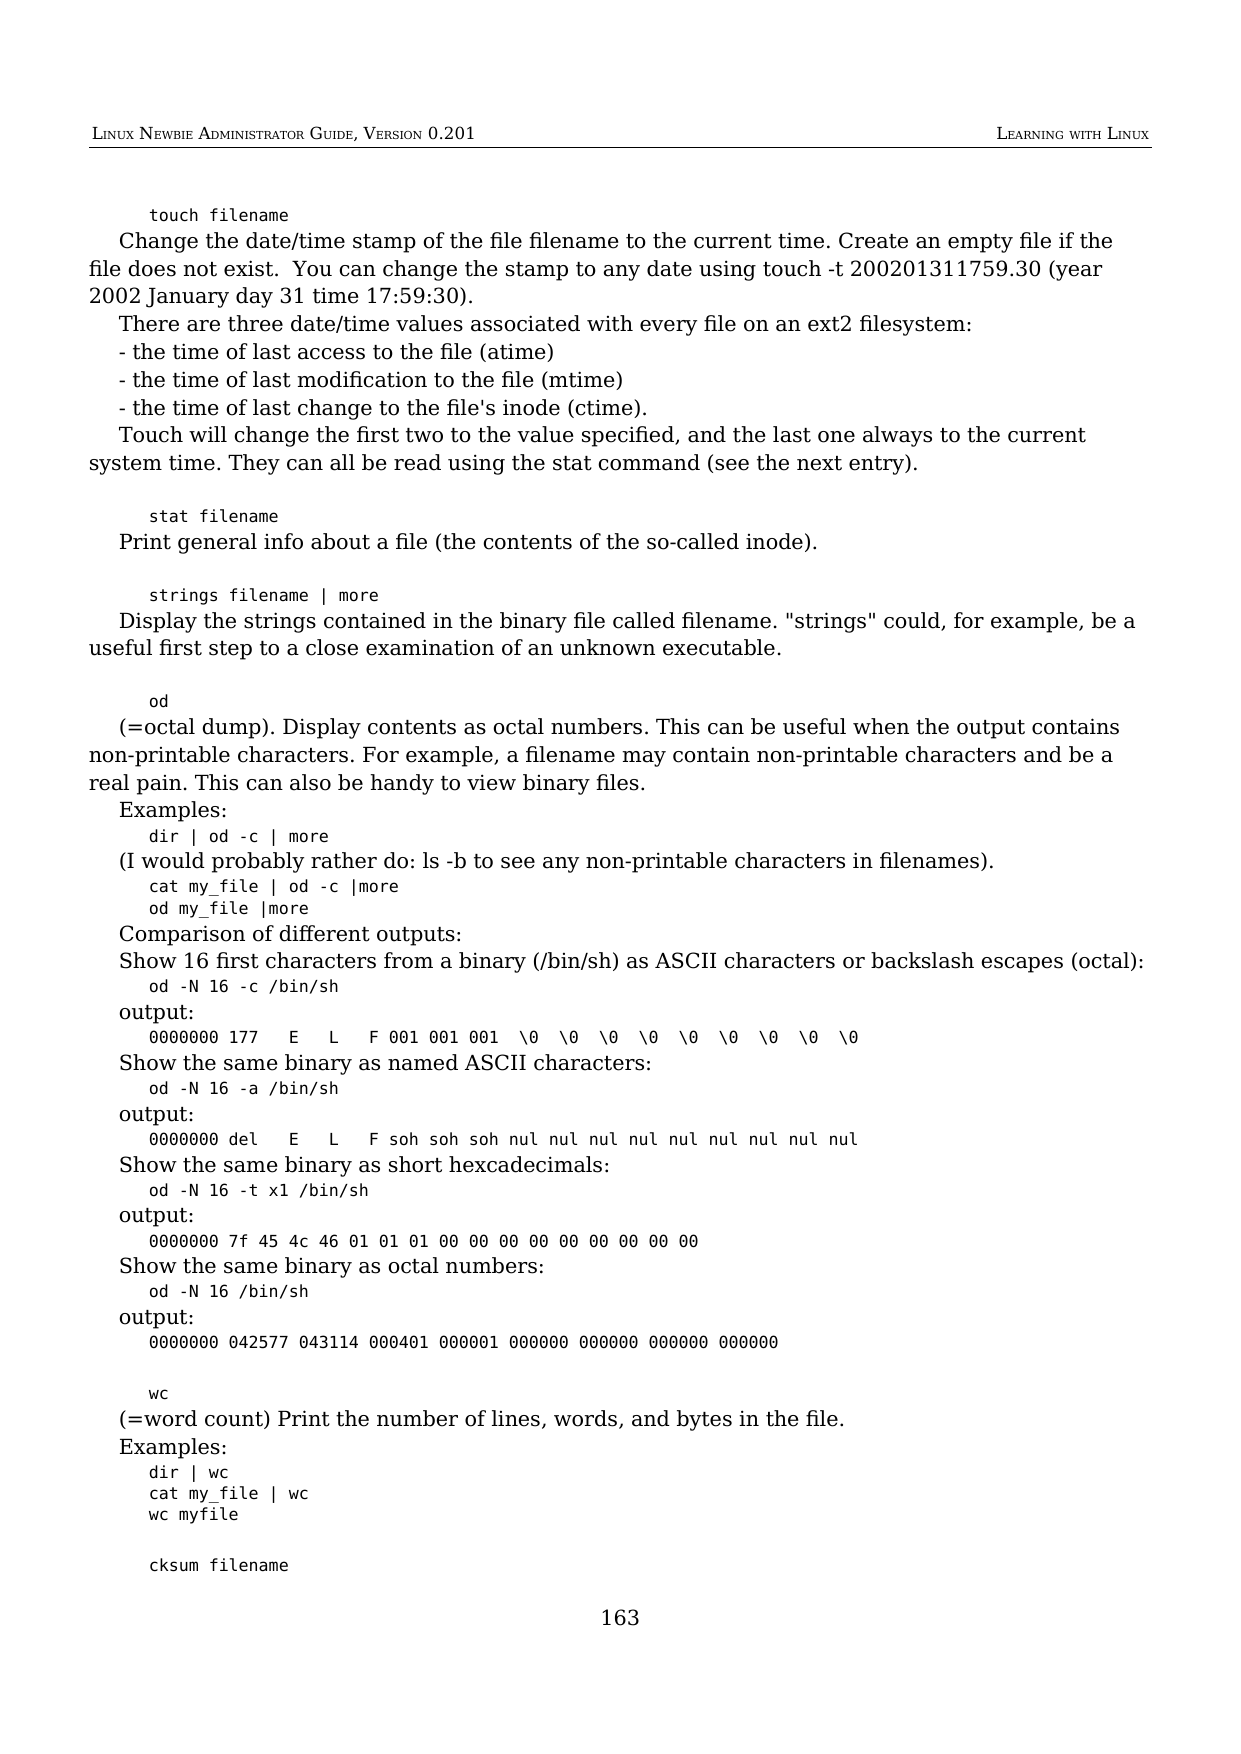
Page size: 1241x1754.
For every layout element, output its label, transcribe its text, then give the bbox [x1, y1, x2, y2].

text Change the date/time stamp of the file filename to the current time. Create an empty file if the file does not exist. You can change the stamp to any date using touch -t 200201311759.30 (year 2002 January day 31 time 17:59:30). [88, 229, 1152, 309]
text (=octal dump). Display contents as octal numbers. This can be useful when the output contains non-printable characters. For example, a filename may contain non-printable characters and be a real pain. This can also be handy to view binary files. [88, 715, 1152, 795]
text od [148, 692, 1152, 712]
text output: [88, 1305, 1152, 1329]
text 0000000 042577 043114 000401 000001 000000 000000 000000 000000 [148, 1333, 1152, 1353]
text Show the same binary as octal numbers: [88, 1254, 1152, 1279]
text touch filename [148, 206, 1152, 225]
text 0000000 del E L F soh soh soh nul nul nul nul nul nul nul nul nul [148, 1130, 1152, 1149]
text wc myfile [148, 1505, 1152, 1525]
text Examples: [88, 1435, 1152, 1459]
text output: [88, 1102, 1152, 1126]
text Show 16 first characters from a binary (/bin/sh) as ASCII characters or backslash escapes (octal): [88, 949, 1152, 974]
text (=word count) Print the number of lines, words, and bytes in the file. [88, 1407, 1152, 1431]
text Show the same binary as short hexcadecimals: [88, 1153, 1152, 1177]
text - the time of last access to the file (atime) [88, 340, 1152, 364]
text - the time of last modification to the file (mtime) [88, 368, 1152, 392]
text strings filename | more [148, 586, 1152, 605]
text Touch will change the first two to the value specified, and the last one always to the current system time. They can all be read using the stat command (see the next entry). [88, 424, 1152, 476]
text cat my_file | wc [148, 1484, 1152, 1503]
text Comparison of different outputs: [88, 922, 1152, 946]
text (I would probably rather do: ls -b to see any non-printable characters in filenames). [88, 849, 1152, 874]
text output: [88, 1204, 1152, 1228]
text Examples: [88, 799, 1152, 823]
text od -N 16 -c /bin/sh [148, 977, 1152, 997]
text od -N 16 -a /bin/sh [148, 1079, 1152, 1098]
text od my_file |more [148, 899, 1152, 918]
text Display the strings contained in the binary file called filename. "strings" could, for example, be a useful first step to a close examination of an unknown executable. [88, 609, 1152, 661]
text wc [148, 1384, 1152, 1403]
text cksum filename [148, 1556, 1152, 1576]
text Print general info about a file (the contents of the so-called inode). [88, 530, 1152, 554]
text od -N 16 /bin/sh [148, 1282, 1152, 1302]
text cat my_file | od -c |more [148, 877, 1152, 897]
text 0000000 7f 45 4c 46 01 01 01 00 00 00 00 00 00 00 00 00 [148, 1231, 1152, 1251]
text There are three date/time values associated with every file on an ext2 filesystem: [88, 312, 1152, 337]
text Show the same binary as named ASCII characters: [88, 1051, 1152, 1075]
text dir | wc [148, 1463, 1152, 1482]
text - the time of last change to the file's inode (ctime). [88, 396, 1152, 420]
text stat filename [148, 507, 1152, 527]
text od -N 16 -t x1 /bin/sh [148, 1181, 1152, 1200]
text output: [88, 1000, 1152, 1024]
text 0000000 177 E L F 001 001 001 \0 \0 \0 \0 \0 \0 \0 \0 \0 [148, 1028, 1152, 1048]
text dir | od -c | more [148, 826, 1152, 846]
